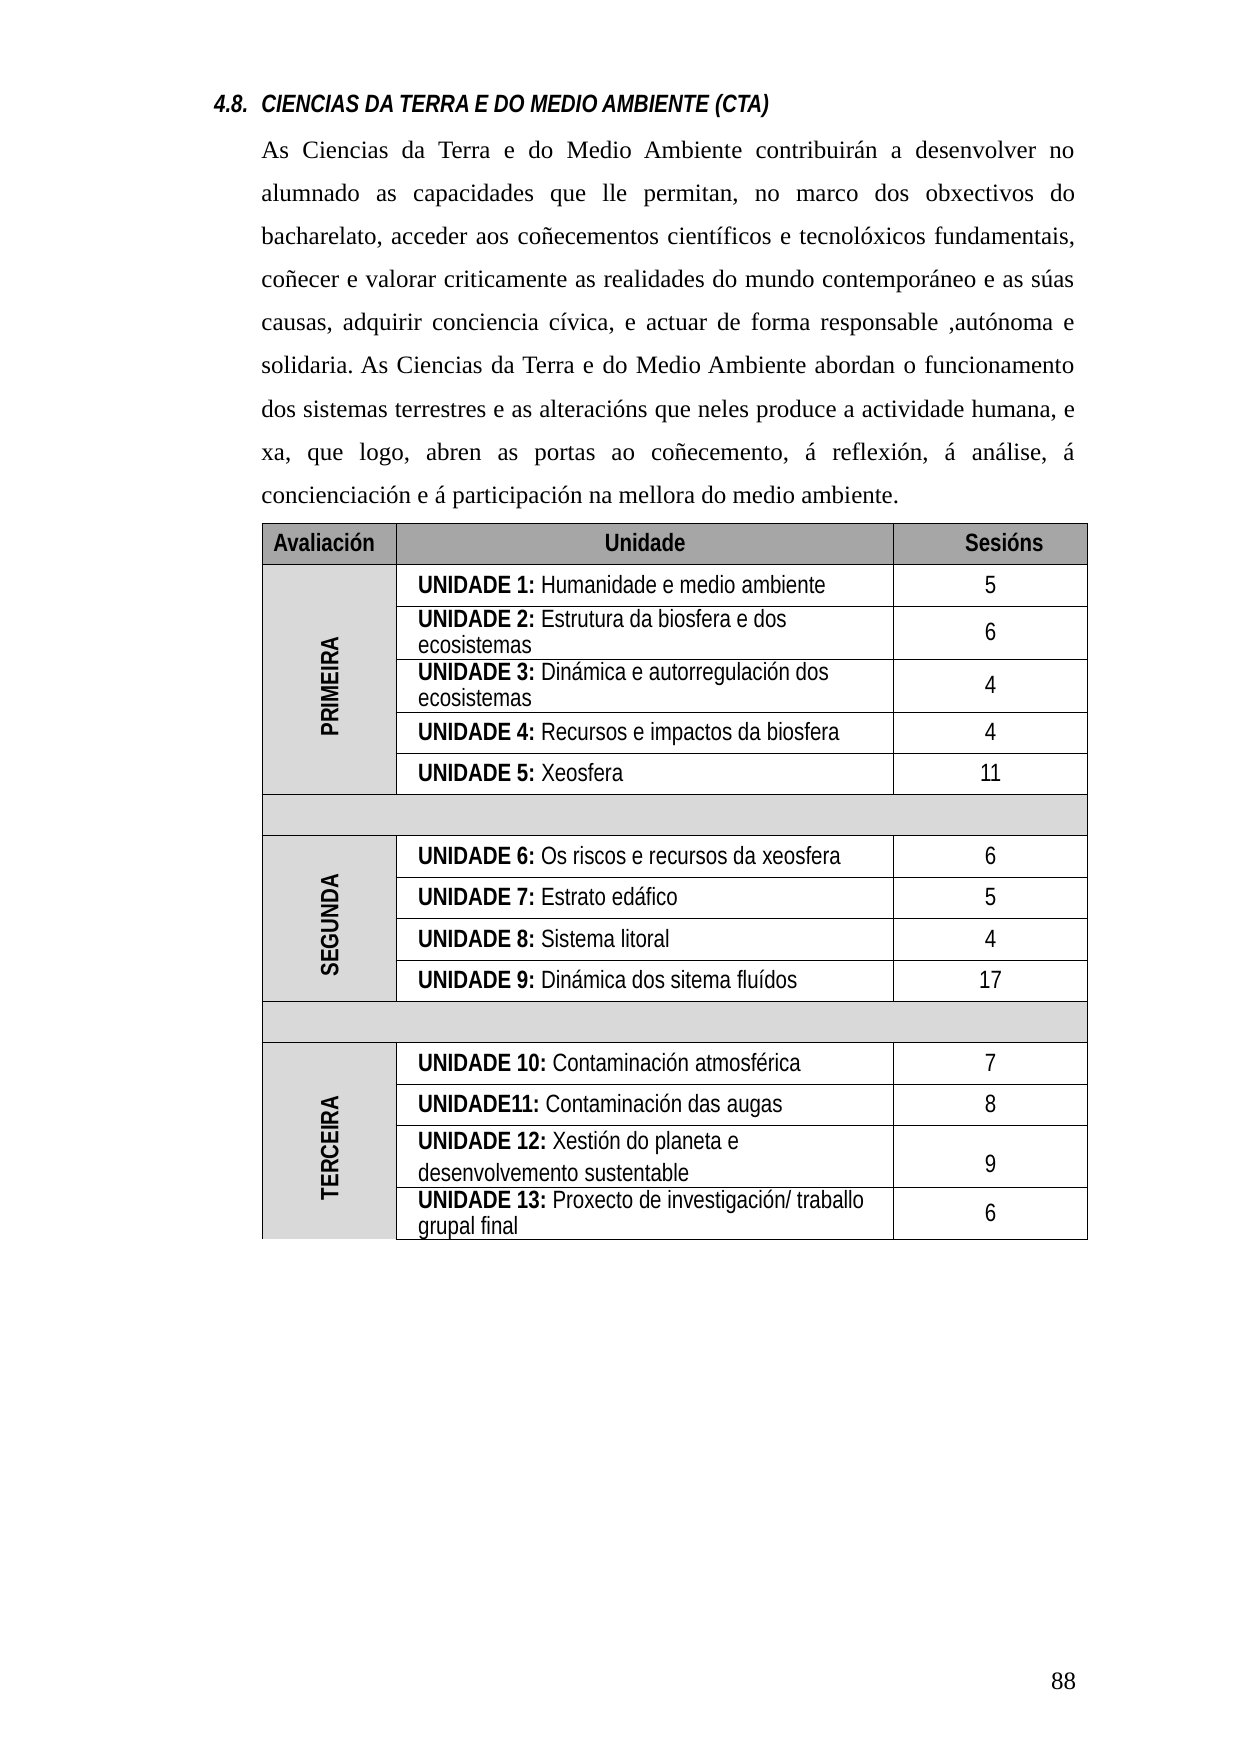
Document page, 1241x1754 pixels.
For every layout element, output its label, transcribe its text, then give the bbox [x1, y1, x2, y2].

table_header Sesións [894, 524, 1087, 564]
table_header Avaliación [263, 524, 396, 564]
table_cell 8 [894, 1085, 1087, 1125]
table_cell UNIDADE 9: Dinámica dos sitema fluídos [397, 961, 893, 1001]
table_cell 11 [894, 754, 1087, 794]
table_cell [263, 795, 1087, 835]
table_cell 7 [894, 1043, 1087, 1083]
table_cell 6 [894, 1188, 1087, 1239]
table_cell UNIDADE 6: Os riscos e recursos da xeosfera [397, 836, 893, 877]
table_cell 4 [894, 660, 1087, 711]
table_cell [263, 1002, 1087, 1042]
table_cell SEGUNDA [263, 836, 396, 1001]
table_cell UNIDADE 2: Estrutura da biosfera e dos ecosistemas [397, 607, 893, 658]
table_cell UNIDADE 8: Sistema litoral [397, 919, 893, 959]
table_cell UNIDADE 4: Recursos e impactos da biosfera [397, 713, 893, 753]
table_cell UNIDADE11: Contaminación das augas [397, 1085, 893, 1125]
table_cell 6 [894, 607, 1087, 658]
table_cell UNIDADE 13: Proxecto de investigación/ traballo grupal final [397, 1188, 893, 1239]
table_header Unidade [397, 524, 893, 564]
table_cell UNIDADE 1: Humanidade e medio ambiente [397, 565, 893, 606]
table_cell UNIDADE 3: Dinámica e autorregulación dos ecosistemas [397, 660, 893, 711]
table_cell 5 [894, 878, 1087, 918]
text As Ciencias da Terra e do Medio Ambiente contribuirán a desenvolver no alumnado as capacidades que lle permitan, no marco dos obxectivos do bacharelato, acceder aos coñecementos científicos e tecnolóxicos fundamentais, coñecer e valorar criticamente as realidades do mundo contemporáneo e as súas causas, adquirir conciencia cívica, e actuar de forma responsable ,autónoma e solidaria. As Ciencias da Terra e do Medio Ambiente abordan o funcionamento dos sistemas terrestres e as alteracións que neles produce a actividade humana, e xa, que logo, abren as portas ao coñecemento, á reflexión, á análise, á concienciación e á participación na mellora do medio ambiente. [261, 135, 1076, 509]
table_cell 17 [894, 961, 1087, 1001]
table_cell PRIMEIRA [263, 565, 396, 794]
table_cell 4 [894, 713, 1087, 753]
table_cell 5 [894, 565, 1087, 606]
table_cell 6 [894, 836, 1087, 877]
table_cell UNIDADE 7: Estrato edáfico [397, 878, 893, 918]
subtitle CIENCIAS DA TERRA E DO MEDIO AMBIENTE (CTA) [214, 88, 1076, 117]
table_cell UNIDADE 5: Xeosfera [397, 754, 893, 794]
table_cell UNIDADE 10: Contaminación atmosférica [397, 1043, 893, 1083]
table_cell 4 [894, 919, 1087, 959]
table_cell TERCEIRA [263, 1043, 396, 1239]
table_cell 9 [894, 1126, 1087, 1187]
table_cell UNIDADE 12: Xestión do planeta e desenvolvemento sustentable [397, 1126, 893, 1187]
